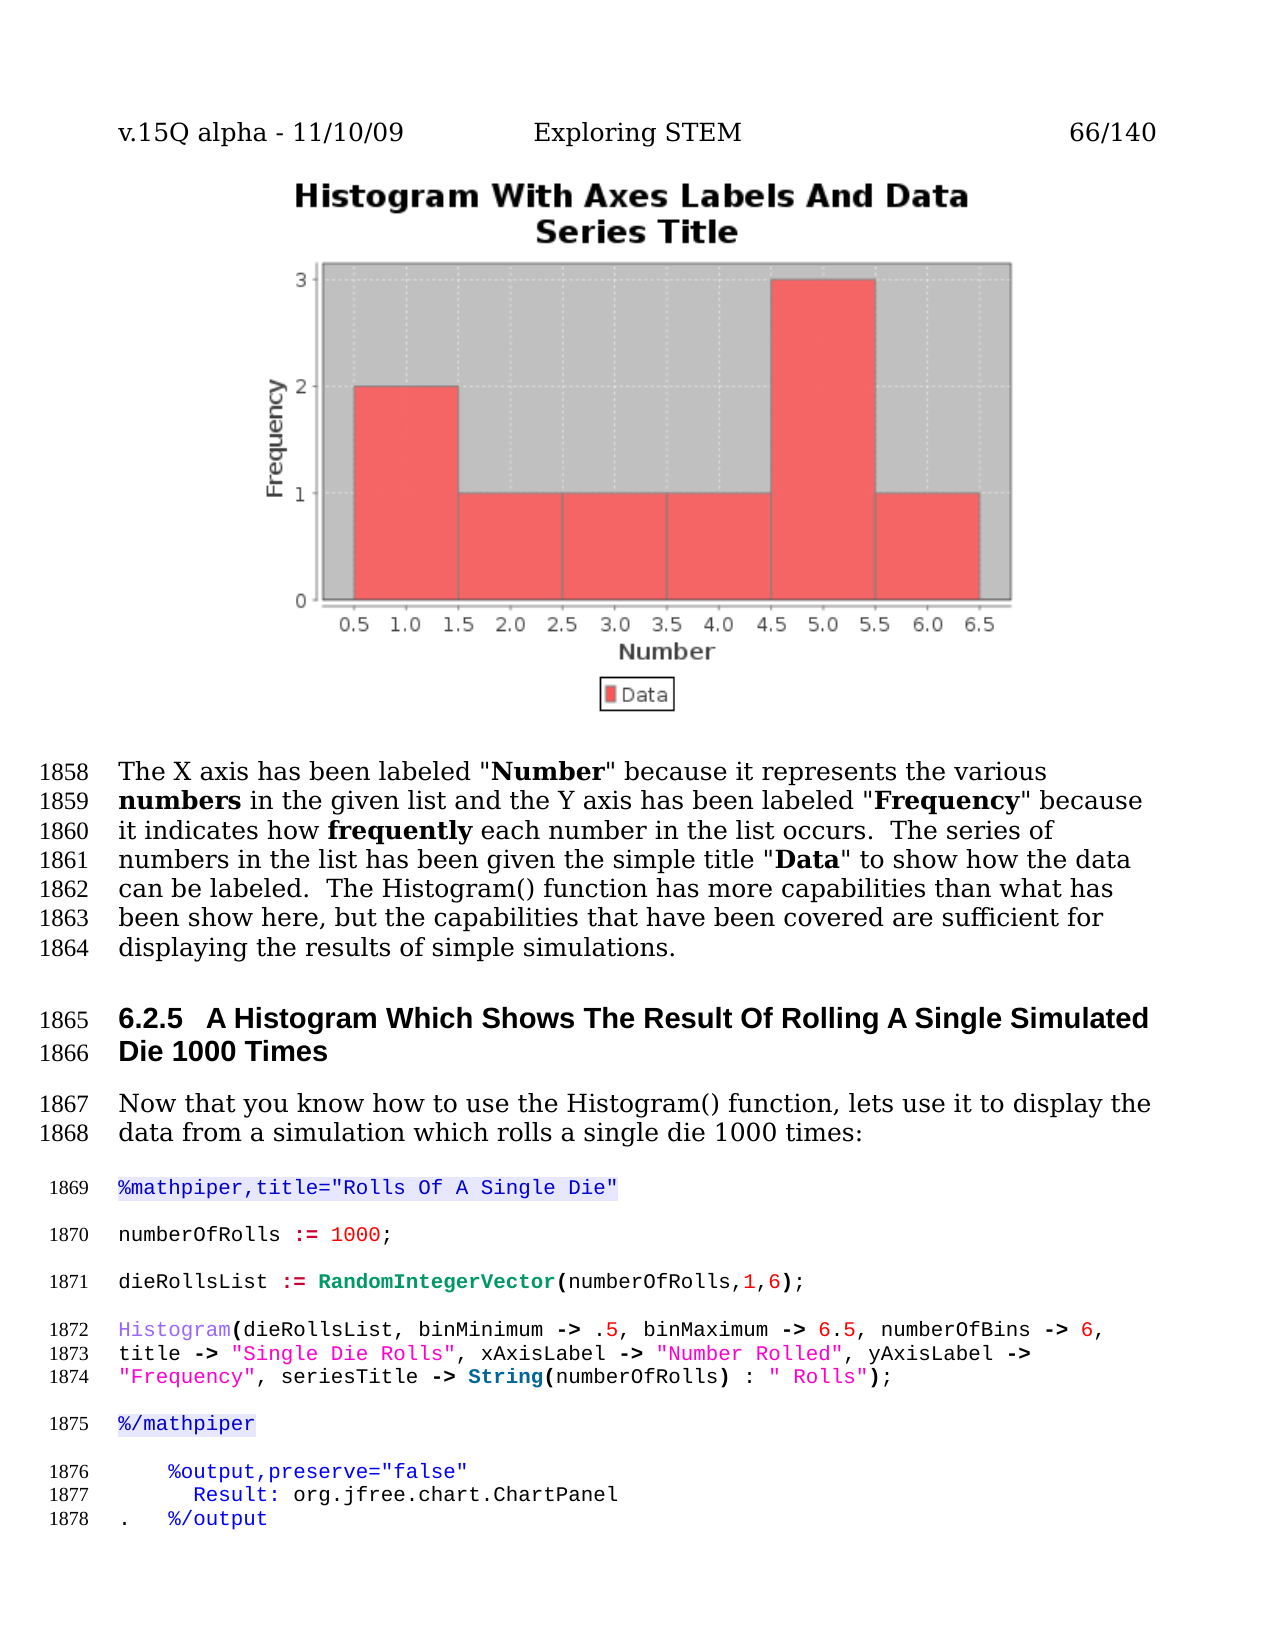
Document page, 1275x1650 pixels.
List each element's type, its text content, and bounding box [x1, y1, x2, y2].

text The X axis has been labeled "Number" because it represents the various numbers in the given list and the Y axis has been labeled "Frequency" because it indicates how frequently each number in the list occurs. The series of numbers in the list has been given the simple title "Data" to show how the data can be labeled. The Histogram() function has more capabilities than what has been show here, but the capabilities that have been covered are sufficient for displaying the results of simple simulations. [118, 757, 1157, 962]
text numberOfRolls := 1000; [118, 1224, 1157, 1248]
text %output,preserve="false" [118, 1461, 1157, 1484]
text Now that you know how to use the Histogram() function, lets use it to display the data from a simulation which rolls a single die 1000 times: [118, 1089, 1157, 1147]
picture [245, 176, 1030, 713]
text %mathpiper,title="Rolls Of A Single Die" [118, 1177, 1157, 1201]
text . %/output [118, 1508, 1157, 1532]
text Histogram(dieRollsList, binMinimum -> .5, binMaximum -> 6.5, numberOfBins -> 6, title -> "Single Die Rolls", xAxisLabel -> "Number Rolled", yAxisLabel -> "Frequency", seriesTitle -> String(numberOfRolls) : " Rolls"); [118, 1319, 1157, 1390]
subtitle A Histogram Which Shows The Result Of Rolling A Single Simulated Die 1000 Times [118, 1001, 1157, 1068]
text Result: org.jfree.chart.ChartPanel [118, 1484, 1157, 1508]
text %/mathpiper [118, 1413, 1157, 1437]
text dieRollsList := RandomIntegerVector(numberOfRolls,1,6); [118, 1272, 1157, 1295]
